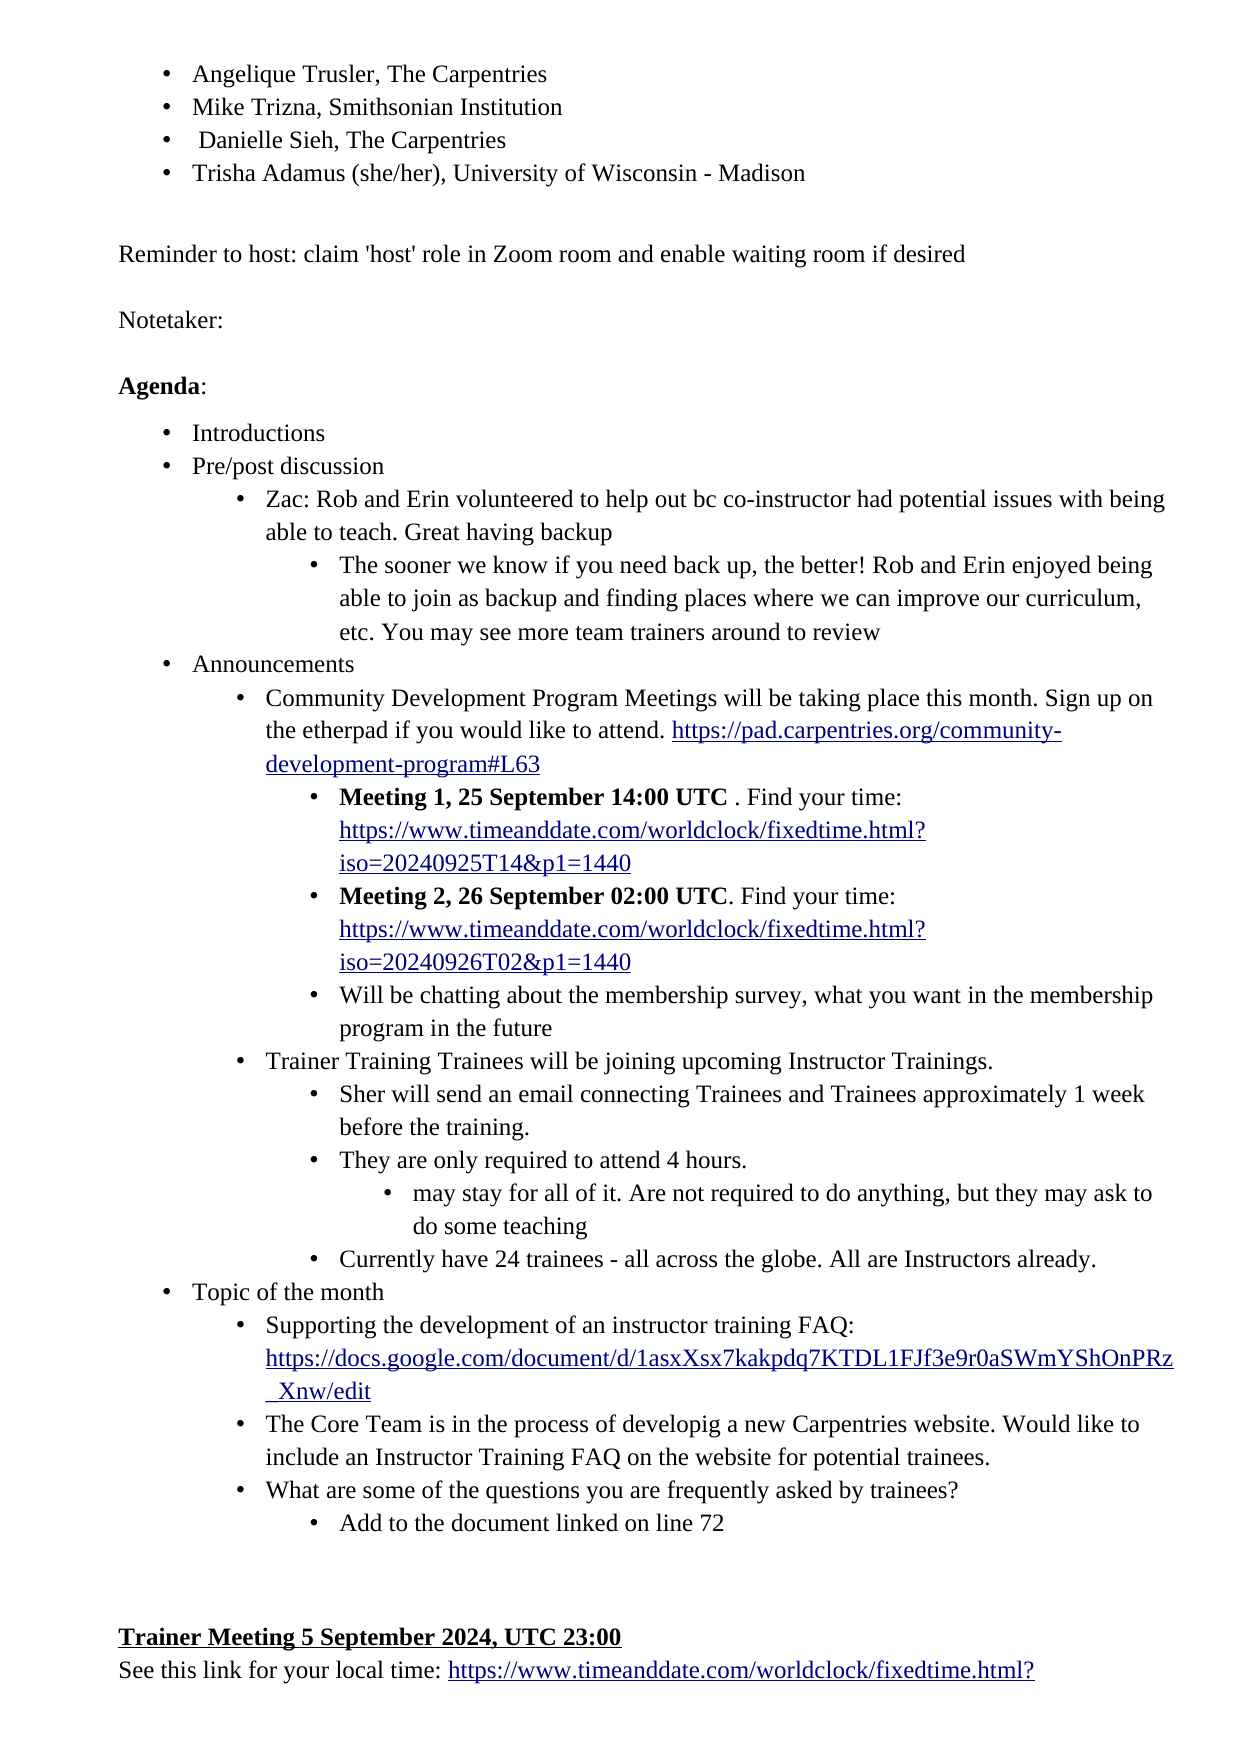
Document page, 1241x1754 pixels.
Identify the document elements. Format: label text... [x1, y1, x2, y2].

list Add to the document linked on line 72 [309, 1508, 1181, 1537]
list Zac: Rob and Erin volunteered to help out bc co-instructor had potential issues with being able to teach. Great having backup [236, 484, 1181, 546]
list Danielle Sieh, The Carpentries [162, 125, 1181, 154]
list Mike Trizna, Smithsonian Institution [162, 92, 1181, 121]
list Will be chatting about the membership survey, what you want in the membership program in the future [309, 980, 1181, 1042]
list Pre/post discussion [162, 451, 1181, 480]
text Trainer Meeting 5 September 2024, UTC 23:00 See this link for your local time: https://www.timeanddate.com/worldclock/fixedtime.html? [118, 1556, 1181, 1683]
list may stay for all of it. Are not required to do anything, but they may ask to do some teaching [383, 1178, 1181, 1240]
list Community Development Program Meetings will be taking place this month. Sign up on the etherpad if you would like to attend. https://pad.carpentries.org/community-development-program#L63 [236, 683, 1181, 777]
list Trainer Training Trainees will be joining upcoming Instructor Trainings. [236, 1046, 1181, 1074]
list Meeting 2, 26 September 02:00 UTC. Find your time: https://www.timeanddate.com/worldclock/fixedtime.html?iso=20240926T02&p1=1440 [309, 881, 1181, 976]
list Angelique Trusler, The Carpentries [162, 59, 1181, 88]
list The Core Team is in the process of developig a new Carpentries website. Would like to include an Instructor Training FAQ on the website for potential trainees. [236, 1409, 1181, 1471]
list What are some of the questions you are frequently asked by trainees? [236, 1475, 1181, 1504]
list Currently have 24 trainees - all across the globe. All are Instructors already. [309, 1244, 1181, 1273]
list Topic of the month [162, 1277, 1181, 1306]
list Announcements [162, 649, 1181, 678]
list Meeting 1, 25 September 14:00 UTC . Find your time: https://www.timeanddate.com/worldclock/fixedtime.html?iso=20240925T14&p1=1440 [309, 782, 1181, 876]
list Introductions [162, 418, 1181, 447]
list The sooner we know if you need back up, the better! Rob and Erin enjoyed being able to join as backup and finding places where we can improve our curriculum, etc. You may see more team trainers around to review [309, 551, 1181, 645]
list Sher will send an email connecting Trainees and Trainees approximately 1 week before the training. [309, 1079, 1181, 1141]
list They are only required to attend 4 hours. [309, 1145, 1181, 1174]
list Supporting the development of an instructor training FAQ: https://docs.google.com/document/d/1asxXsx7kakpdq7KTDL1FJf3e9r0aSWmYShOnPRz_Xnw/edit [236, 1310, 1181, 1405]
text Reminder to host: claim 'host' role in Zoom room and enable waiting room if desired Notetaker: Agenda: [118, 206, 1181, 399]
list Trisha Adamus (she/her), University of Wisconsin - Madison [162, 158, 1181, 187]
